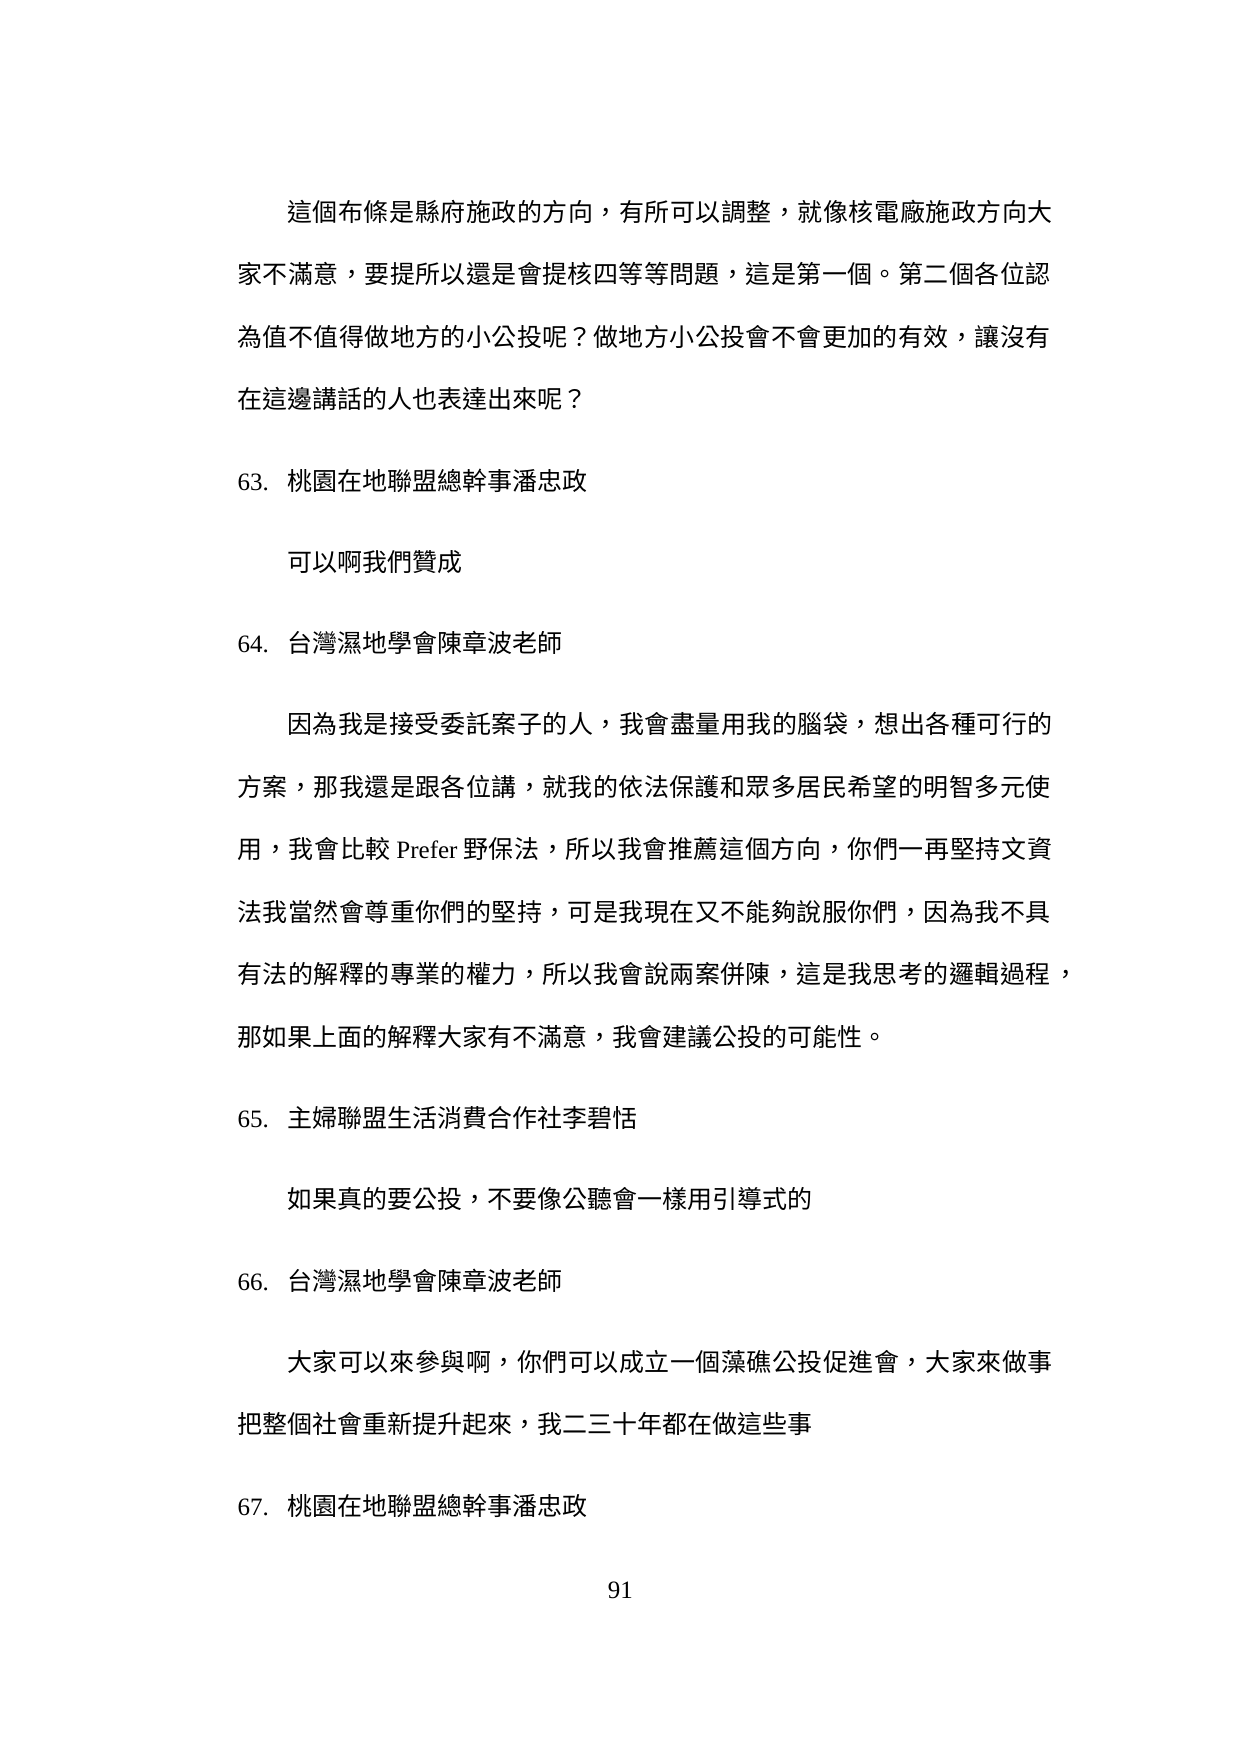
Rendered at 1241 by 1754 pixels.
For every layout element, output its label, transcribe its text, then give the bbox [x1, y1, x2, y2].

list 主婦聯盟生活消費合作社李碧恬 [237, 1075, 1053, 1138]
list 台灣濕地學會陳章波老師 [237, 600, 1053, 663]
list 桃園在地聯盟總幹事潘忠政 [237, 438, 1053, 500]
list 桃園在地聯盟總幹事潘忠政 [237, 1463, 1053, 1525]
text 如果真的要公投，不要像公聽會一樣用引導式的 [237, 1156, 1053, 1219]
text 因為我是接受委託案子的人，我會盡量用我的腦袋，想出各種可行的方案，那我還是跟各位講，就我的依法保護和眾多居民希望的明智多元使用，我會比較Prefer野保法，所以我會推薦這個方向，你們一再堅持文資法我當然會尊重你們的堅持，可是我現在又不能夠說服你們，因為我不具有法的解釋的專業的權力，所以我會說兩案併陳，這是我思考的邏輯過程，那如果上面的解釋大家有不滿意，我會建議公投的可能性。 [237, 681, 1053, 1056]
text 這個布條是縣府施政的方向，有所可以調整，就像核電廠施政方向大家不滿意，要提所以還是會提核四等等問題，這是第一個。第二個各位認為值不值得做地方的小公投呢？做地方小公投會不會更加的有效，讓沒有在這邊講話的人也表達出來呢？ [237, 169, 1053, 419]
text 可以啊我們贊成 [237, 519, 1053, 581]
text 大家可以來參與啊，你們可以成立一個藻礁公投促進會，大家來做事，把整個社會重新提升起來，我二三十年都在做這些事 [237, 1319, 1053, 1444]
list 台灣濕地學會陳章波老師 [237, 1238, 1053, 1300]
